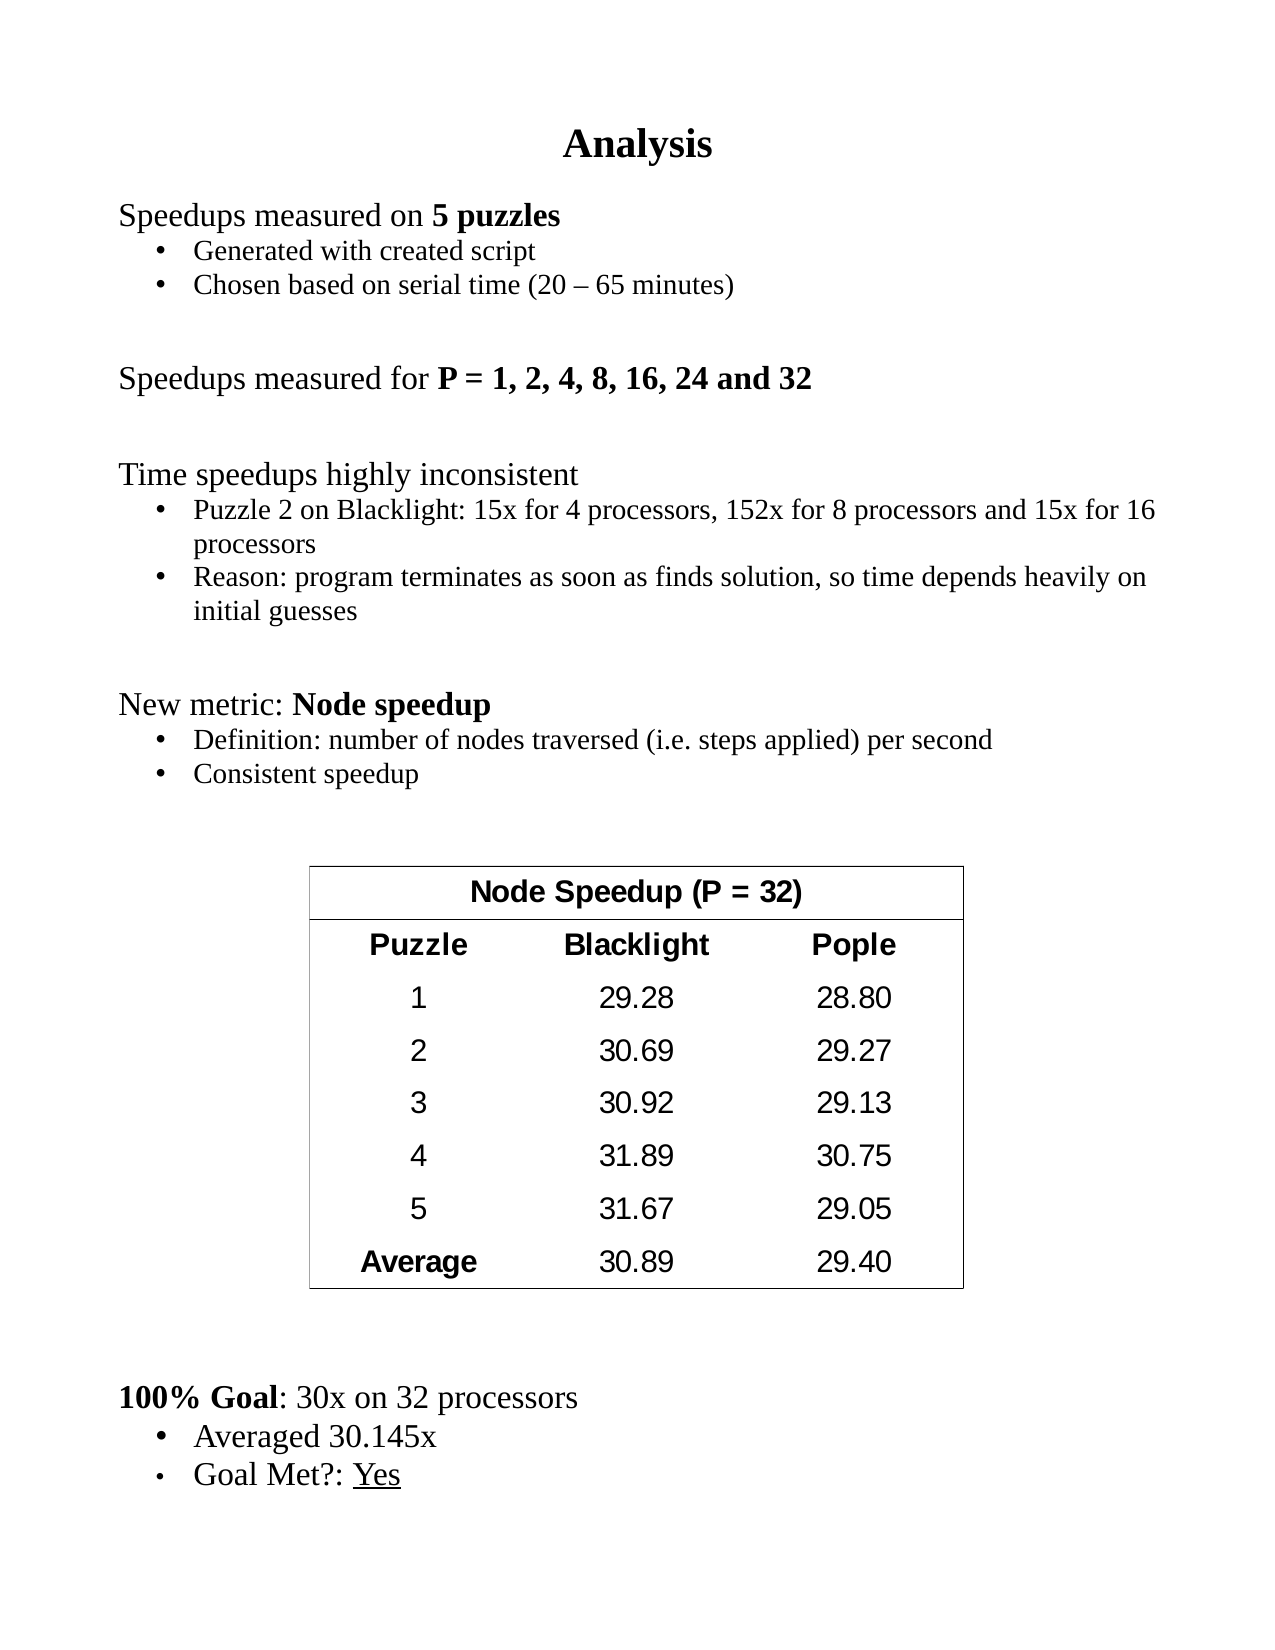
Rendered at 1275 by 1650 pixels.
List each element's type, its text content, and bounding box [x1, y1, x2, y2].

text Speedups measured for P = 1, 2, 4, 8, 16, 24 and 32 [118, 358, 1157, 396]
text New metric: Node speedup [118, 684, 1157, 722]
list Generated with created script [156, 233, 1157, 267]
text Time speedups highly inconsistent [118, 454, 1157, 492]
text 100% Goal: 30x on 32 processors [118, 1378, 1157, 1416]
list Goal Met?: Yes [156, 1454, 1157, 1493]
text Speedups measured on 5 puzzles [118, 195, 1157, 233]
list Chosen based on serial time (20 – 65 minutes) [156, 267, 1157, 300]
list Reason: program terminates as soon as finds solution, so time depends heavily on initial guesses [156, 559, 1157, 626]
list Definition: number of nodes traversed (i.e. steps applied) per second [156, 722, 1157, 756]
list Averaged 30.145x [156, 1416, 1157, 1454]
list Consistent speedup [156, 756, 1157, 789]
list Puzzle 2 on Blacklight: 15x for 4 processors, 152x for 8 processors and 15x for 16 processors [156, 492, 1157, 559]
text Analysis [118, 118, 1157, 166]
